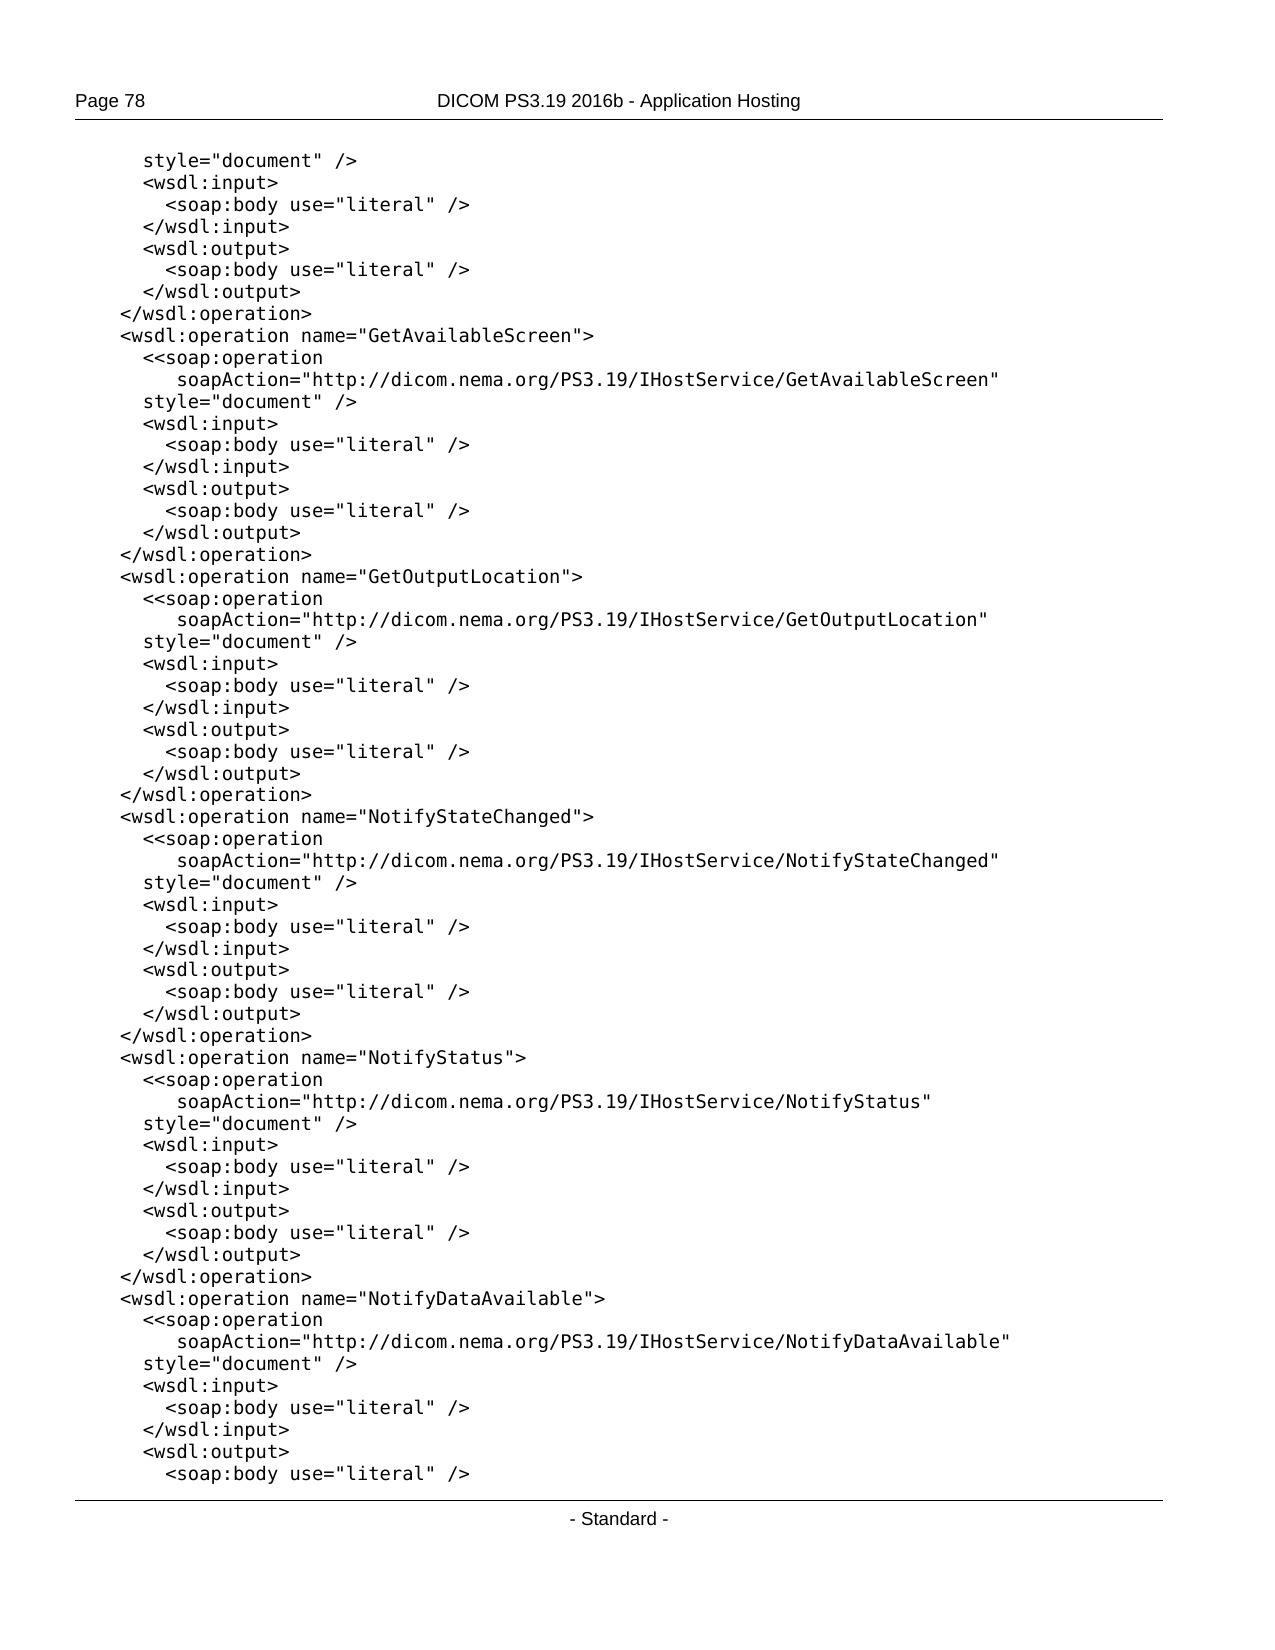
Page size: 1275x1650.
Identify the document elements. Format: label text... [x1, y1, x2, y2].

text style="document" /> <wsdl:input> <soap:body use="literal" /> </wsdl:input> <wsdl:output> <soap:body use="literal" /> </wsdl:output> </wsdl:operation> <wsdl:operation name="GetAvailableScreen"> <<soap:operation soapAction="http://dicom.nema.org/PS3.19/IHostService/GetAvailableScreen" style="document" /> <wsdl:input> <soap:body use="literal" /> </wsdl:input> <wsdl:output> <soap:body use="literal" /> </wsdl:output> </wsdl:operation> <wsdl:operation name="GetOutputLocation"> <<soap:operation soapAction="http://dicom.nema.org/PS3.19/IHostService/GetOutputLocation" style="document" /> <wsdl:input> <soap:body use="literal" /> </wsdl:input> <wsdl:output> <soap:body use="literal" /> </wsdl:output> </wsdl:operation> <wsdl:operation name="NotifyStateChanged"> <<soap:operation soapAction="http://dicom.nema.org/PS3.19/IHostService/NotifyStateChanged" style="document" /> <wsdl:input> <soap:body use="literal" /> </wsdl:input> <wsdl:output> <soap:body use="literal" /> </wsdl:output> </wsdl:operation> <wsdl:operation name="NotifyStatus"> <<soap:operation soapAction="http://dicom.nema.org/PS3.19/IHostService/NotifyStatus" style="document" /> <wsdl:input> <soap:body use="literal" /> </wsdl:input> <wsdl:output> <soap:body use="literal" /> </wsdl:output> </wsdl:operation> <wsdl:operation name="NotifyDataAvailable"> <<soap:operation soapAction="http://dicom.nema.org/PS3.19/IHostService/NotifyDataAvailable" style="document" /> <wsdl:input> <soap:body use="literal" /> </wsdl:input> <wsdl:output> <soap:body use="literal" /> [75, 150, 1162, 1484]
